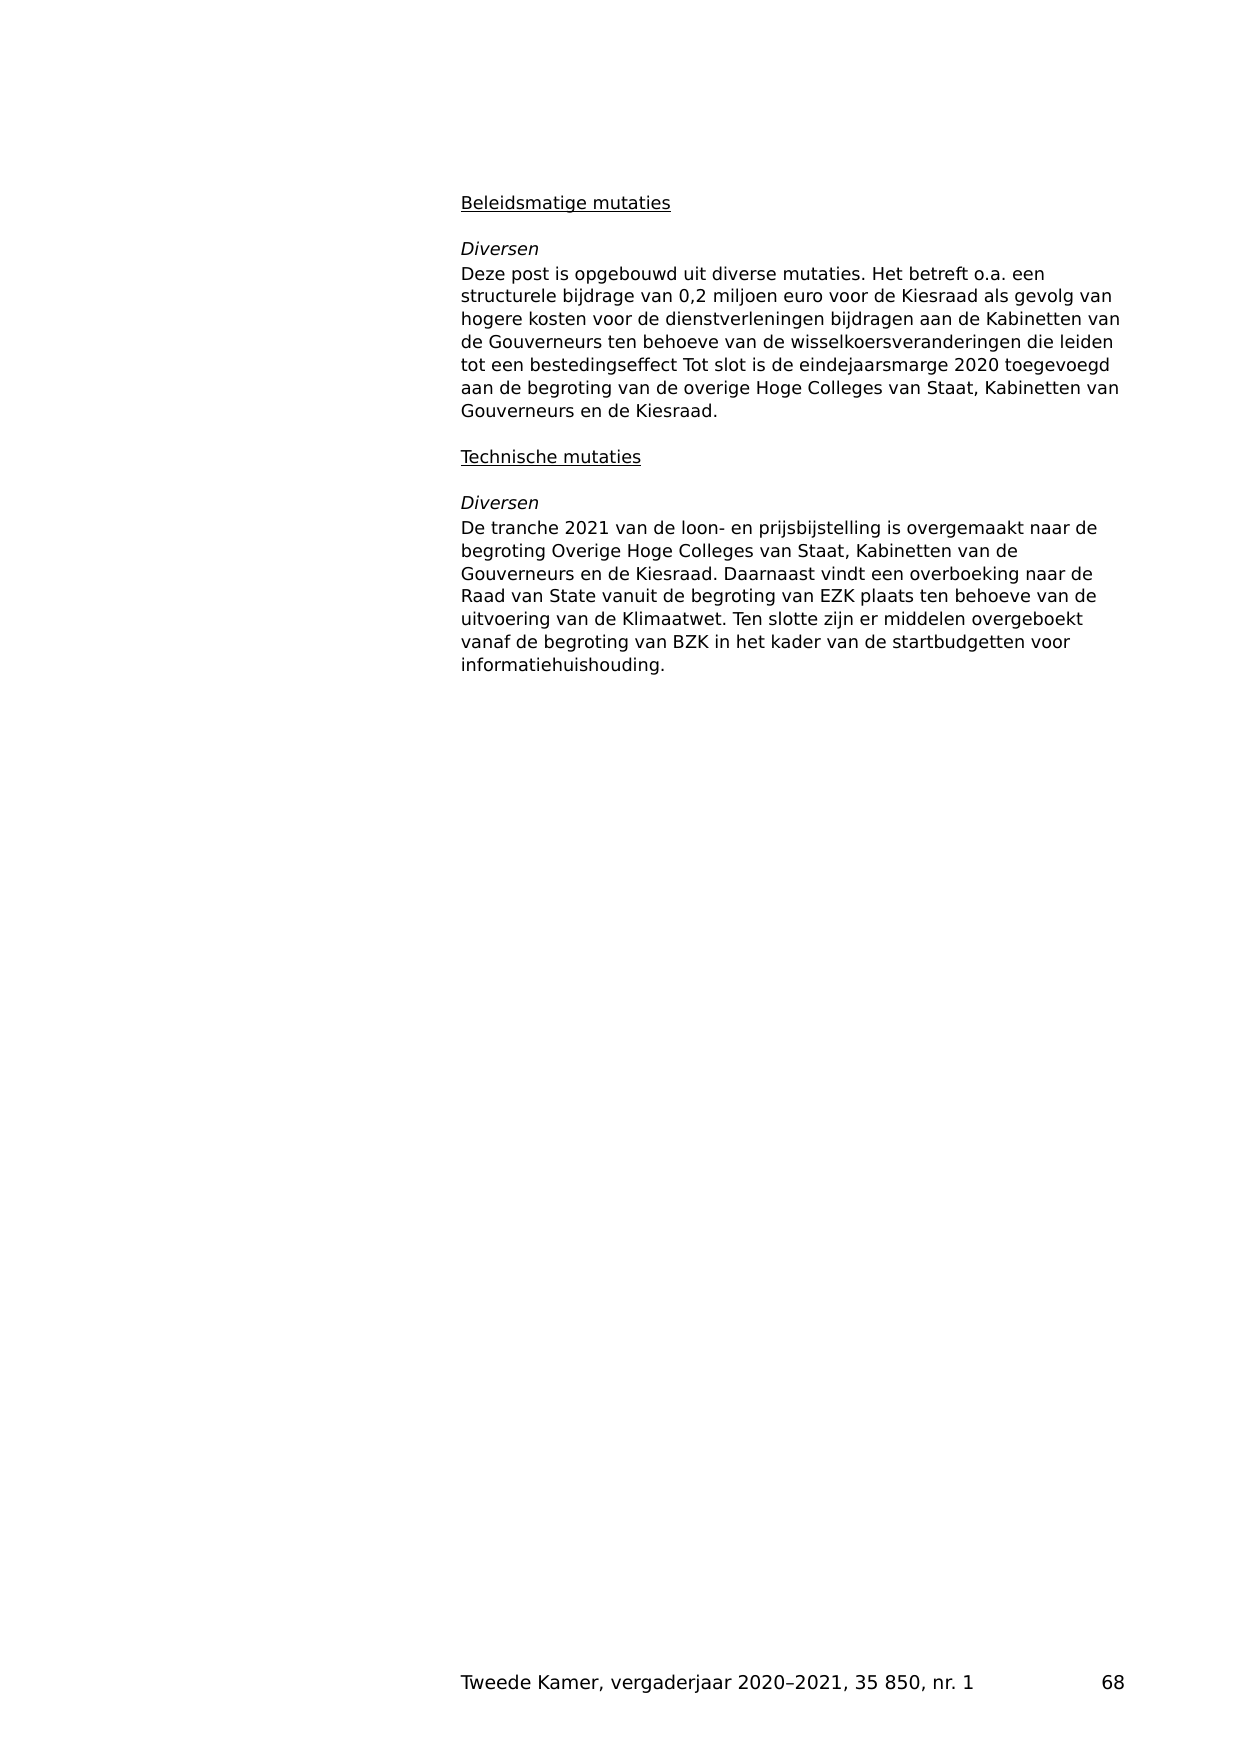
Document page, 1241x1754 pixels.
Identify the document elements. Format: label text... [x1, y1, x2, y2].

text Deze post is opgebouwd uit diverse mutaties. Het betreft o.a. een structurele bijdrage van 0,2 miljoen euro voor de Kiesraad als gevolg van hogere kosten voor de dienstverleningen bijdragen aan de Kabinetten van de Gouverneurs ten behoeve van de wisselkoersveranderingen die leiden tot een bestedingseffect Tot slot is de eindejaarsmarge 2020 toegevoegd aan de begroting van de overige Hoge Colleges van Staat, Kabinetten van Gouverneurs en de Kiesraad. [461, 262, 1125, 422]
text De tranche 2021 van de loon- en prijsbijstelling is overgemaakt naar de begroting Overige Hoge Colleges van Staat, Kabinetten van de Gouverneurs en de Kiesraad. Daarnaast vindt een overboeking naar de Raad van State vanuit de begroting van EZK plaats ten behoeve van de uitvoering van de Klimaatwet. Ten slotte zijn er middelen overgeboekt vanaf de begroting van BZK in het kader van de startbudgetten voor informatiehuishouding. [461, 516, 1125, 676]
text Technische mutaties [461, 445, 1125, 468]
text Beleidsmatige mutaties [461, 191, 1125, 214]
text Diversen [461, 237, 1125, 259]
text Diversen [461, 491, 1125, 514]
